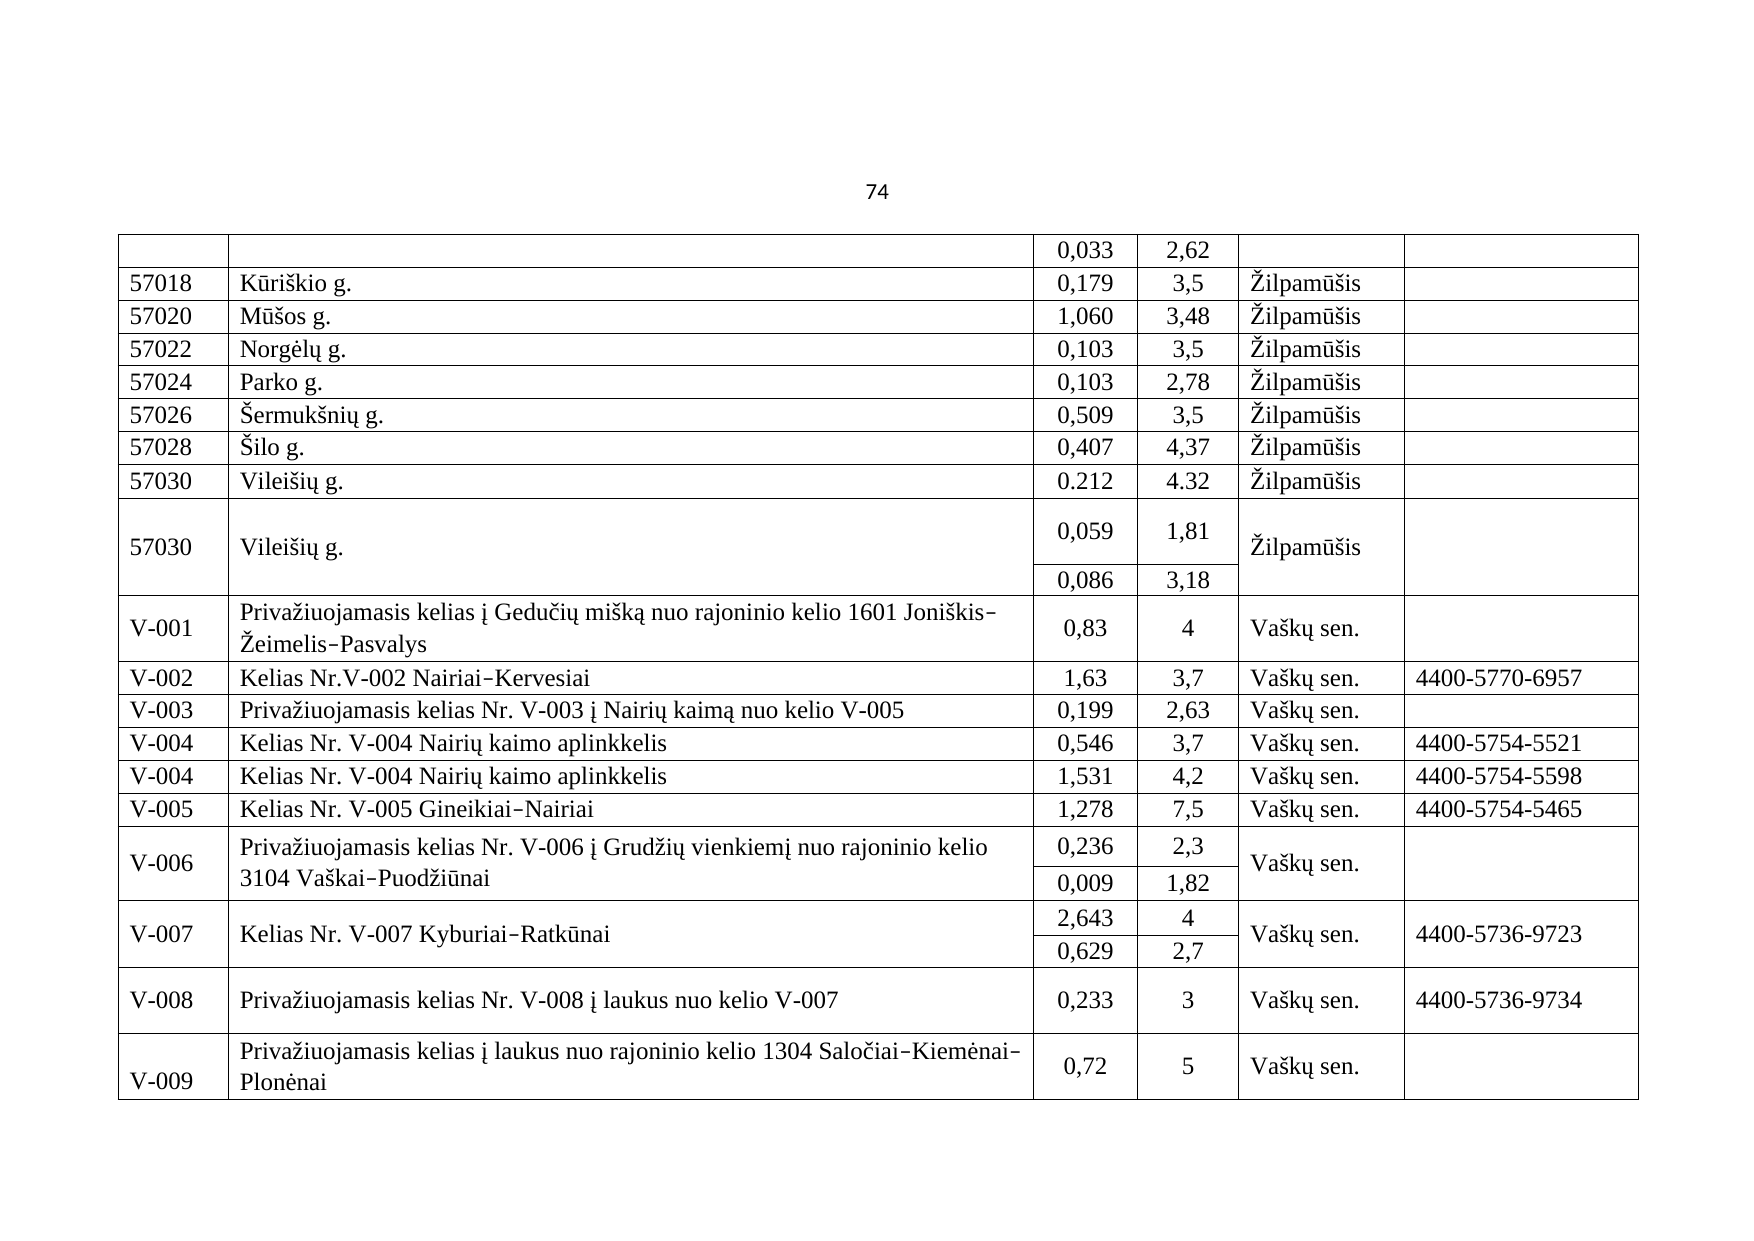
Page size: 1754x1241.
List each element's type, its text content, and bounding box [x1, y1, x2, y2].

table_cell 57030 [119, 465, 228, 498]
table_cell 4,2 [1138, 761, 1238, 792]
table_cell 57022 [119, 334, 228, 365]
table_cell Vaškų sen. [1239, 827, 1404, 900]
table_cell 4400-5736-9734 [1405, 968, 1638, 1033]
table_cell Kelias Nr. V-007 Kyburiai–Ratkūnai [229, 901, 1033, 967]
table_cell [1405, 1034, 1638, 1098]
table_cell Vileišių g. [229, 465, 1033, 498]
table_cell 4 [1138, 901, 1238, 934]
table_cell 57028 [119, 432, 228, 464]
table_cell Vaškų sen. [1239, 662, 1404, 694]
table_cell 4 [1138, 596, 1238, 661]
table_cell 2,63 [1138, 695, 1238, 727]
table_cell Žilpamūšis [1239, 268, 1404, 299]
table_cell Privažiuojamasis kelias Nr. V-003 į Nairių kaimą nuo kelio V-005 [229, 695, 1033, 727]
table_cell [1405, 465, 1638, 498]
table_cell 0,009 [1034, 867, 1137, 900]
table_cell V-003 [119, 695, 228, 727]
table_cell V-001 [119, 596, 228, 661]
table_cell Privažiuojamasis kelias į laukus nuo rajoninio kelio 1304 Saločiai–Kiemėnai–Plonėnai [229, 1034, 1033, 1098]
table_cell 1,81 [1138, 499, 1238, 564]
table_cell Šilo g. [229, 432, 1033, 464]
table_cell Vaškų sen. [1239, 968, 1404, 1033]
table_cell Vileišių g. [229, 499, 1033, 595]
table_cell Kelias Nr. V-005 Gineikiai–Nairiai [229, 794, 1033, 826]
table_cell 3,5 [1138, 268, 1238, 299]
table_cell Vaškų sen. [1239, 1034, 1404, 1098]
table_cell 0,72 [1034, 1034, 1137, 1098]
table_cell [1405, 596, 1638, 661]
table_cell [1239, 235, 1404, 267]
table_cell Vaškų sen. [1239, 596, 1404, 661]
table_cell 3,48 [1138, 301, 1238, 332]
table_cell Žilpamūšis [1239, 499, 1404, 595]
table_cell V-004 [119, 761, 228, 792]
table_cell 1,531 [1034, 761, 1137, 792]
table_cell [1405, 235, 1638, 267]
table_cell Mūšos g. [229, 301, 1033, 332]
table_cell 0,236 [1034, 827, 1137, 866]
table_cell V-002 [119, 662, 228, 694]
table_cell 3,18 [1138, 565, 1238, 595]
table_cell 5 [1138, 1034, 1238, 1098]
table_cell Žilpamūšis [1239, 399, 1404, 431]
table_cell 0,179 [1034, 268, 1137, 299]
table_cell 0.212 [1034, 465, 1137, 498]
table_cell Kūriškio g. [229, 268, 1033, 299]
table_cell 3,5 [1138, 334, 1238, 365]
table_cell Privažiuojamasis kelias Nr. V-008 į laukus nuo kelio V-007 [229, 968, 1033, 1033]
table_cell Vaškų sen. [1239, 794, 1404, 826]
table_cell 0,407 [1034, 432, 1137, 464]
table_cell 0,059 [1034, 499, 1137, 564]
table_cell Žilpamūšis [1239, 432, 1404, 464]
table_cell 3,7 [1138, 662, 1238, 694]
table_cell 4400-5736-9723 [1405, 901, 1638, 967]
table_cell 2,7 [1138, 936, 1238, 967]
table_cell [1405, 827, 1638, 900]
table_cell [1405, 366, 1638, 398]
table_cell 3,7 [1138, 728, 1238, 759]
table_cell 0,83 [1034, 596, 1137, 661]
table_cell 3 [1138, 968, 1238, 1033]
table_cell 2,78 [1138, 366, 1238, 398]
table_cell 1,82 [1138, 867, 1238, 900]
table_cell Privažiuojamasis kelias Nr. V-006 į Grudžių vienkiemį nuo rajoninio kelio 3104 Vaškai–Puodžiūnai [229, 827, 1033, 900]
table_cell Norgėlų g. [229, 334, 1033, 365]
table_cell 0,509 [1034, 399, 1137, 431]
table_cell 4.32 [1138, 465, 1238, 498]
table_cell V-004 [119, 728, 228, 759]
table_cell [1405, 301, 1638, 332]
table_cell Vaškų sen. [1239, 728, 1404, 759]
table_cell 57030 [119, 499, 228, 595]
table_cell Žilpamūšis [1239, 465, 1404, 498]
table_cell [1405, 695, 1638, 727]
table_cell 3,5 [1138, 399, 1238, 431]
table_cell 2,643 [1034, 901, 1137, 934]
table_cell [1405, 334, 1638, 365]
table_cell 0,546 [1034, 728, 1137, 759]
table_cell 0,103 [1034, 366, 1137, 398]
table_cell V-007 [119, 901, 228, 967]
table_cell Žilpamūšis [1239, 366, 1404, 398]
table_cell 0,086 [1034, 565, 1137, 595]
table_cell Kelias Nr. V-004 Nairių kaimo aplinkkelis [229, 761, 1033, 792]
table_cell 4400-5754-5521 [1405, 728, 1638, 759]
table_cell Žilpamūšis [1239, 334, 1404, 365]
table_cell [1405, 399, 1638, 431]
table_cell Kelias Nr.V-002 Nairiai–Kervesiai [229, 662, 1033, 694]
table_cell Vaškų sen. [1239, 761, 1404, 792]
table_cell 0,033 [1034, 235, 1137, 267]
table_cell 0,199 [1034, 695, 1137, 727]
table_cell 0,103 [1034, 334, 1137, 365]
table_cell 4400-5770-6957 [1405, 662, 1638, 694]
table_cell 1,060 [1034, 301, 1137, 332]
table_cell 0,233 [1034, 968, 1137, 1033]
table_cell [119, 235, 228, 267]
table_cell Šermukšnių g. [229, 399, 1033, 431]
table_cell 57024 [119, 366, 228, 398]
table_cell 1,278 [1034, 794, 1137, 826]
table_cell 1,63 [1034, 662, 1137, 694]
table_cell Žilpamūšis [1239, 301, 1404, 332]
table_cell 57018 [119, 268, 228, 299]
table_cell Kelias Nr. V-004 Nairių kaimo aplinkkelis [229, 728, 1033, 759]
table_cell 0,629 [1034, 936, 1137, 967]
table_cell [1405, 432, 1638, 464]
table_cell Privažiuojamasis kelias į Gedučių mišką nuo rajoninio kelio 1601 Joniškis–Žeimelis–Pasvalys [229, 596, 1033, 661]
table_cell 4400-5754-5465 [1405, 794, 1638, 826]
table_cell V-005 [119, 794, 228, 826]
table_cell 4400-5754-5598 [1405, 761, 1638, 792]
table_cell 2,62 [1138, 235, 1238, 267]
table_cell 7,5 [1138, 794, 1238, 826]
table_cell V-009 [119, 1034, 228, 1098]
table_cell 2,3 [1138, 827, 1238, 866]
table_cell 57026 [119, 399, 228, 431]
table_cell [1405, 499, 1638, 595]
table_cell 57020 [119, 301, 228, 332]
table_cell [229, 235, 1033, 267]
table_cell V-008 [119, 968, 228, 1033]
table_cell Vaškų sen. [1239, 901, 1404, 967]
table_cell Parko g. [229, 366, 1033, 398]
table_cell 4,37 [1138, 432, 1238, 464]
table_cell Vaškų sen. [1239, 695, 1404, 727]
table_cell V-006 [119, 827, 228, 900]
table_cell [1405, 268, 1638, 299]
